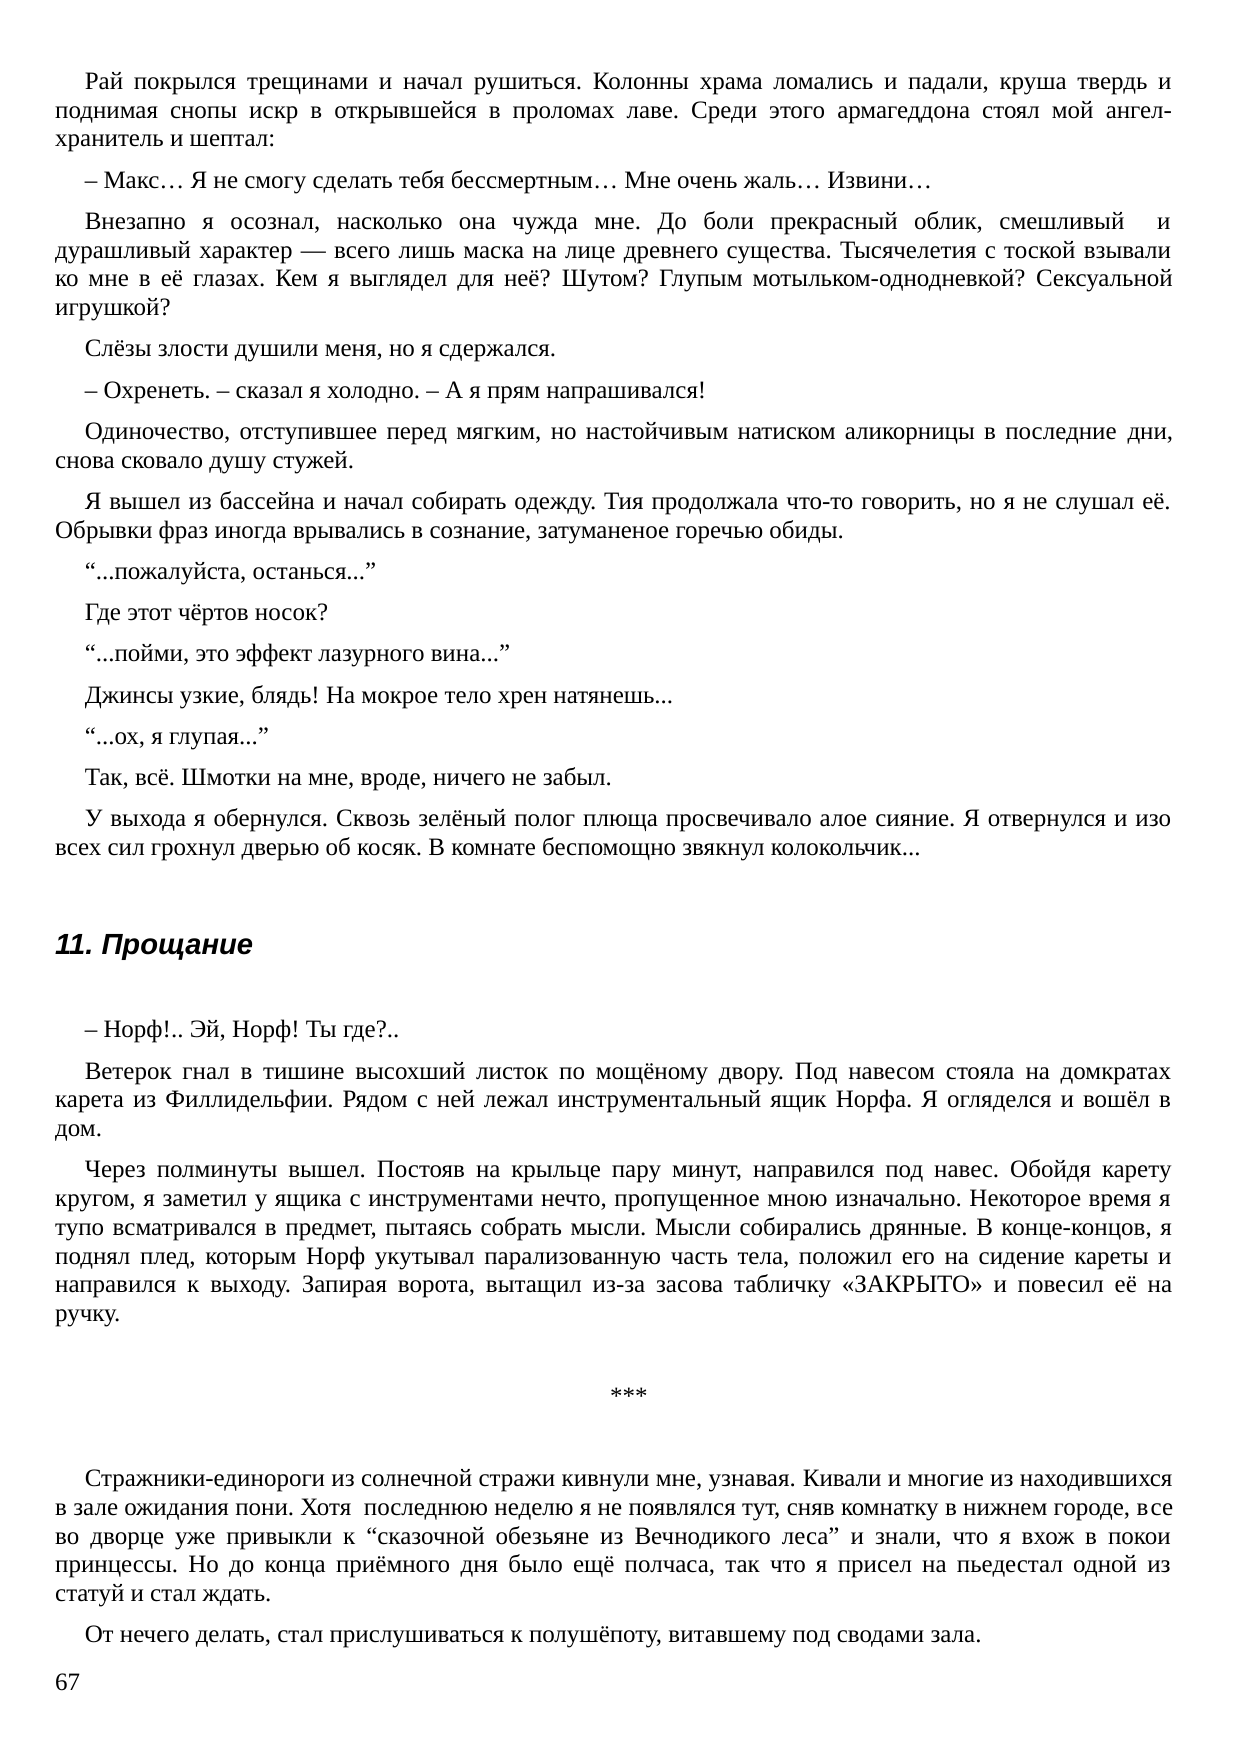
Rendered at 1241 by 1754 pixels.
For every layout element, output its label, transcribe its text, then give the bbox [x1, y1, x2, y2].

text Джинсы узкие, блядь! На мокрое тело хрен натянешь... [55, 680, 1173, 708]
text Так, всё. Шмотки на мне, вроде, ничего не забыл. [55, 762, 1173, 791]
text “...пожалуйста, останься...” [55, 556, 1173, 585]
text – Макс… Я не смогу сделать тебя бессмертным… Мне очень жаль… Извини… [55, 165, 1173, 193]
text *** [55, 1381, 1173, 1409]
text Слёзы злости душили меня, но я сдержался. [55, 333, 1173, 362]
text – Норф!.. Эй, Норф! Ты где?.. [55, 1014, 1173, 1043]
text От нечего делать, стал прислушиваться к полушёпоту, витавшему под сводами зала. [55, 1619, 1173, 1648]
text Одиночество, отступившее перед мягким, но настойчивым натиском аликорницы в последние дни, снова сковало душу стужей. [55, 416, 1173, 473]
text “...пойми, это эффект лазурного вина...” [55, 638, 1173, 667]
text У выхода я обернулся. Сквозь зелёный полог плюща просвечивало алое сияние. Я отвернулся и изо всех сил грохнул дверью об косяк. В комнате беспомощно звякнул колокольчик... [55, 803, 1173, 861]
text Рай покрылся трещинами и начал рушиться. Колонны храма ломались и падали, круша твердь и поднимая снопы искр в открывшейся в проломах лаве. Среди этого армагеддона стоял мой ангел-хранитель и шептал: [55, 66, 1173, 152]
text – Охренеть. – сказал я холодно. – А я прям напрашивался! [55, 375, 1173, 403]
text Я вышел из бассейна и начал собирать одежду. Тия продолжала что-то говорить, но я не слушал её. Обрывки фраз иногда врывались в сознание, затуманеное горечью обиды. [55, 486, 1173, 543]
text Через полминуты вышел. Постояв на крыльце пару минут, направился под навес. Обойдя карету кругом, я заметил у ящика с инструментами нечто, пропущенное мною изначально. Некоторое время я тупо всматривался в предмет, пытаясь собрать мысли. Мысли собирались дрянные. В конце-концов, я поднял плед, которым Норф укутывал парализованную часть тела, положил его на сидение кареты и направился к выходу. Запирая ворота, вытащил из-за засова табличку «ЗАКРЫТО» и повесил её на ручку. [55, 1154, 1173, 1327]
text Внезапно я осознал, насколько она чужда мне. До боли прекрасный облик, смешливый и дурашливый характер — всего лишь маска на лице древнего существа. Тысячелетия с тоской взывали ко мне в её глазах. Кем я выглядел для неё? Шутом? Глупым мотыльком-однодневкой? Сексуальной игрушкой? [55, 206, 1173, 321]
text Ветерок гнал в тишине высохший листок по мощёному двору. Под навесом стояла на домкратах карета из Филлидельфии. Рядом с ней лежал инструментальный ящик Норфа. Я огляделся и вошёл в дом. [55, 1056, 1173, 1142]
text “...ох, я глупая...” [55, 721, 1173, 750]
subtitle 11. Прощание [55, 927, 1173, 961]
text Стражники-единороги из солнечной стражи кивнули мне, узнавая. Кивали и многие из находившихся в зале ожидания пони. Хотя последнюю неделю я не появлялся тут, сняв комнатку в нижнем городе, все во дворце уже привыкли к “сказочной обезьяне из Вечнодикого леса” и знали, что я вхож в покои принцессы. Но до конца приёмного дня было ещё полчаса, так что я присел на пьедестал одной из статуй и стал ждать. [55, 1463, 1173, 1607]
text Где этот чёртов носок? [55, 597, 1173, 626]
